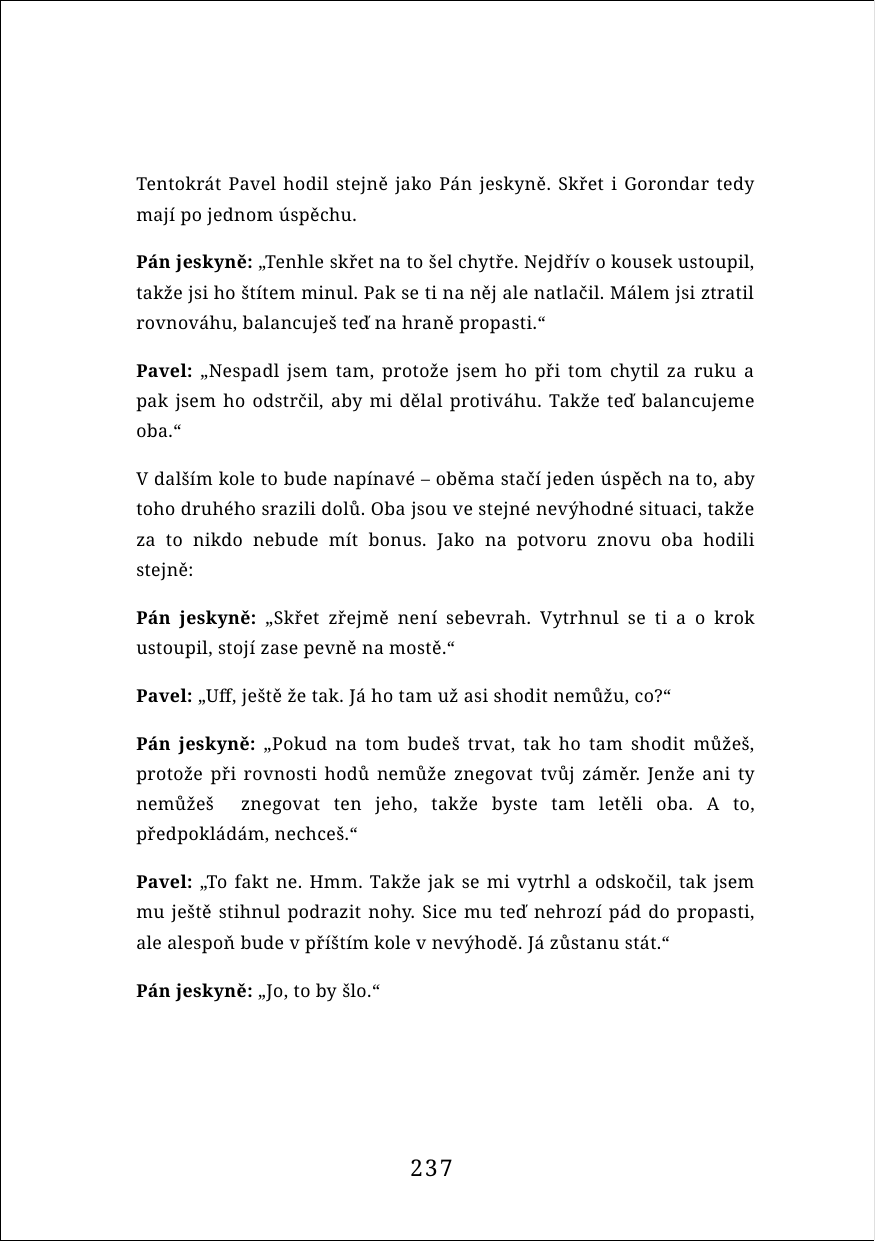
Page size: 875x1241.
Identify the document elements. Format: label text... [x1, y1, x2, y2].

text Pán jeskyně: „Tenhle skřet na to šel chytře. Nejdřív o kousek ustoupil, takže jsi ho štítem minul. Pak se ti na něj ale natlačil. Málem jsi ztratil rovnováhu, balancuješ teď na hraně propasti.“ [136, 250, 756, 334]
text Pavel: „To fakt ne. Hmm. Takže jak se mi vytrhl a odskočil, tak jsem mu ještě stihnul podrazit nohy. Sice mu teď nehrozí pád do propasti, ale alespoň bude v příštím kole v nevýhodě. Já zůstanu stát.“ [136, 870, 756, 954]
text V dalším kole to bude napínavé – oběma stačí jeden úspěch na to, aby toho druhého srazili dolů. Oba jsou ve stejné nevýhodné situaci, takže za to nikdo nebude mít bonus. Jako na potvoru znovu oba hodili stejně: [136, 467, 756, 581]
text Pavel: „Nespadl jsem tam, protože jsem ho při tom chytil za ruku a pak jsem ho odstrčil, aby mi dělal protiváhu. Takže teď balancujeme oba.“ [136, 358, 756, 443]
text Pán jeskyně: „Skřet zřejmě není sebevrah. Vytrhnul se ti a o krok ustoupil, stojí zase pevně na mostě.“ [136, 605, 756, 659]
text Tentokrát Pavel hodil stejně jako Pán jeskyně. Skřet i Gorondar tedy mají po jednom úspěchu. [136, 172, 756, 226]
text Pán jeskyně: „Jo, to by šlo.“ [136, 978, 756, 1002]
text Pán jeskyně: „Pokud na tom budeš trvat, tak ho tam shodit můžeš, protože při rovnosti hodů nemůže znegovat tvůj záměr. Jenže ani ty nemůžeš znegovat ten jeho, takže byste tam letěli oba. A to, předpokládám, nechceš.“ [136, 731, 756, 846]
text Pavel: „Uff, ještě že tak. Já ho tam už asi shodit nemůžu, co?“ [136, 683, 756, 707]
